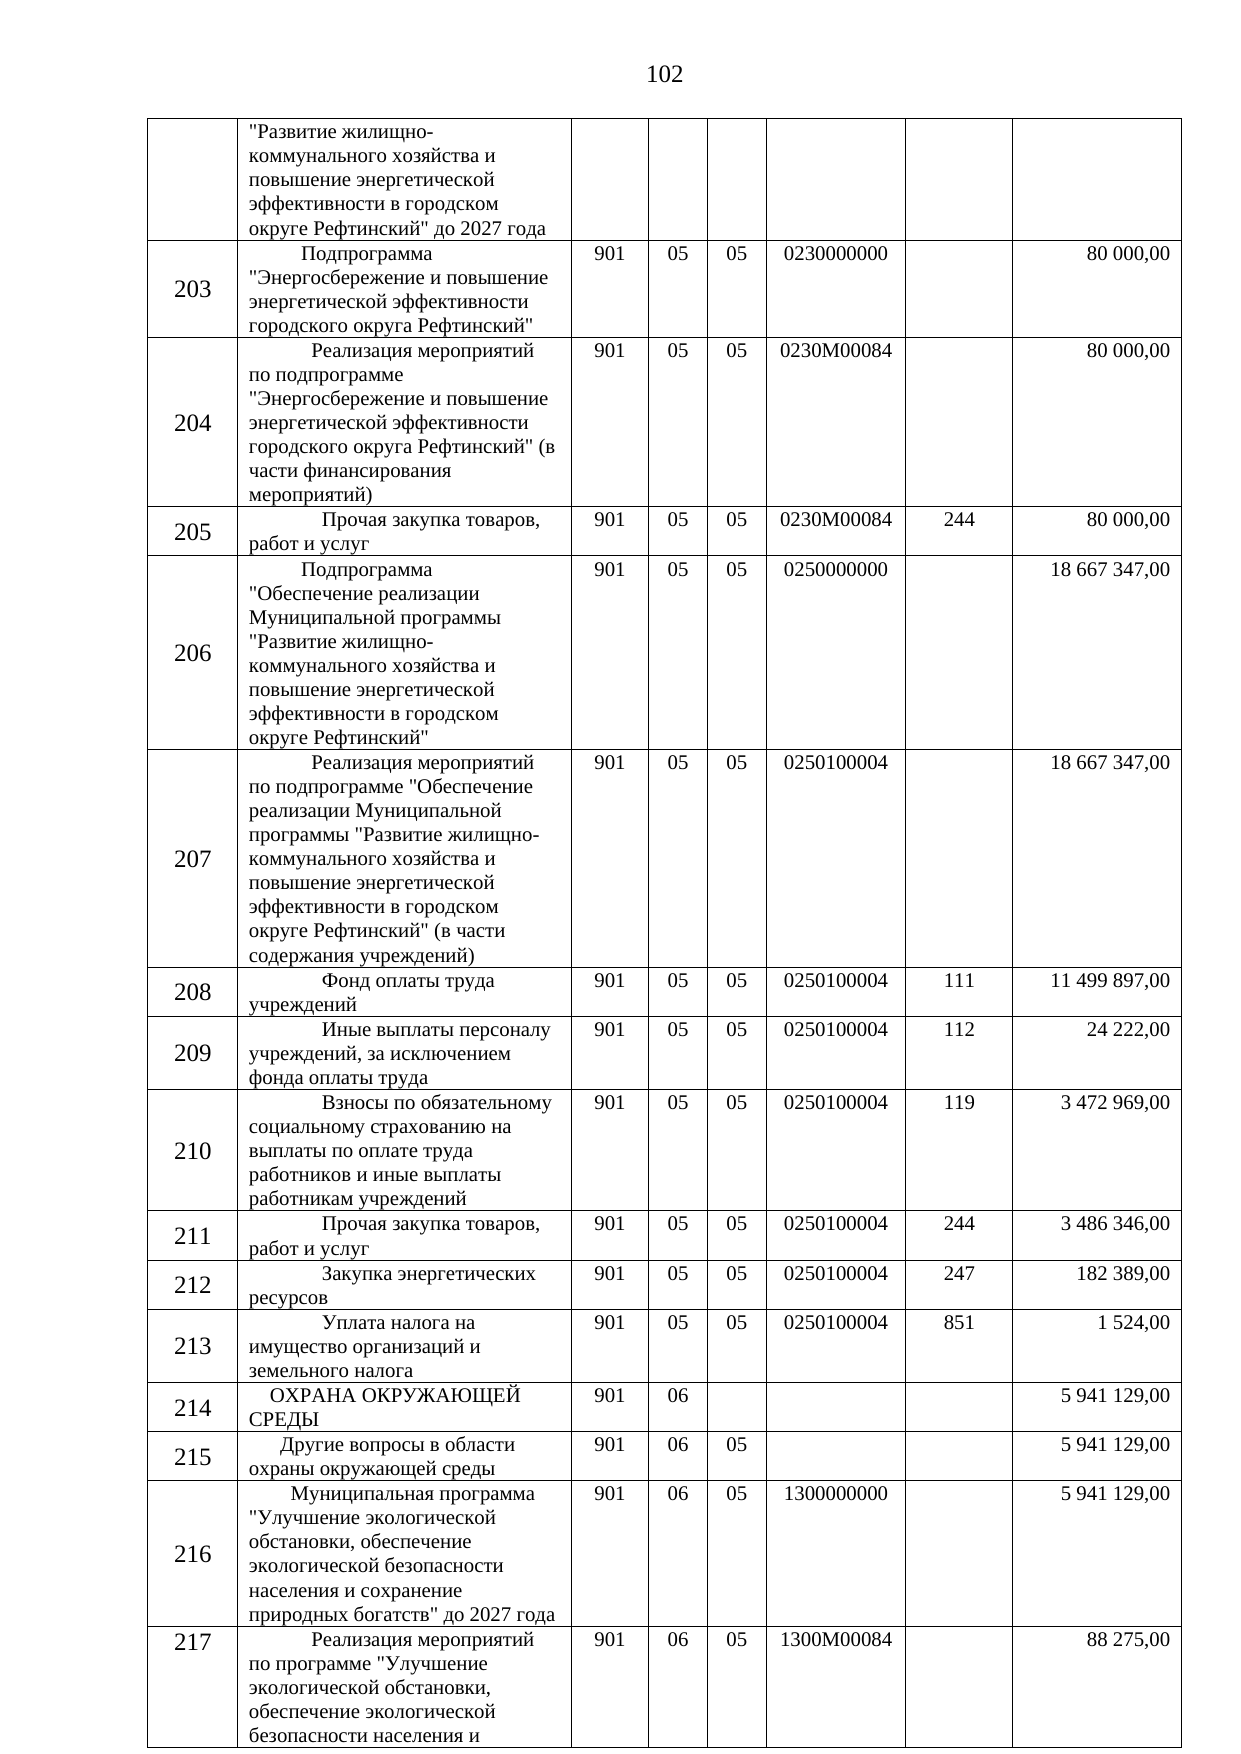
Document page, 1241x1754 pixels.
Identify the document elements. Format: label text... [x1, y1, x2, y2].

table_cell 05 [649, 507, 707, 555]
table_cell 06 [649, 1432, 707, 1480]
table_cell 05 [649, 556, 707, 749]
table_cell [906, 750, 1012, 967]
table_cell 203 [148, 241, 237, 337]
table_cell 05 [649, 1017, 707, 1089]
table_cell 111 [906, 968, 1012, 1016]
table_cell 80 000,00 [1013, 241, 1181, 337]
table_cell 210 [148, 1090, 237, 1210]
table_cell [767, 1432, 905, 1480]
table_cell [906, 1481, 1012, 1626]
table_cell [148, 119, 237, 239]
table_cell [906, 1383, 1012, 1431]
table_cell [649, 119, 707, 239]
table_cell 5 941 129,00 [1013, 1432, 1181, 1480]
table_cell 0250100004 [767, 1017, 905, 1089]
table_cell 901 [572, 968, 648, 1016]
table_cell 205 [148, 507, 237, 555]
table_cell 18 667 347,00 [1013, 556, 1181, 749]
table_cell 05 [649, 1211, 707, 1259]
table_cell 901 [572, 556, 648, 749]
table_cell 0230000000 [767, 241, 905, 337]
table_cell 214 [148, 1383, 237, 1431]
table_cell 0230М00084 [767, 338, 905, 506]
table_cell 901 [572, 1261, 648, 1309]
table_cell 3 486 346,00 [1013, 1211, 1181, 1259]
table_cell 901 [572, 241, 648, 337]
table_cell Подпрограмма "Энергосбережение и повышение энергетической эффективности городского округа Рефтинский" [238, 241, 571, 337]
table_cell 207 [148, 750, 237, 967]
table_cell 851 [906, 1310, 1012, 1382]
table_cell 901 [572, 1017, 648, 1089]
table_cell [767, 1383, 905, 1431]
table_cell 206 [148, 556, 237, 749]
table_cell "Развитие жилищно-коммунального хозяйства и повышение энергетической эффективности в городском округе Рефтинский" до 2027 года [238, 119, 571, 239]
table_cell 05 [708, 241, 766, 337]
table_cell 06 [649, 1383, 707, 1431]
table_cell 05 [708, 968, 766, 1016]
table_cell Реализация мероприятий по подпрограмме "Обеспечение реализации Муниципальной программы "Развитие жилищно-коммунального хозяйства и повышение энергетической эффективности в городском округе Рефтинский" (в части содержания учреждений) [238, 750, 571, 967]
table_cell 05 [708, 1211, 766, 1259]
table_cell 112 [906, 1017, 1012, 1089]
table_cell [708, 1383, 766, 1431]
table_cell 244 [906, 507, 1012, 555]
table_cell 80 000,00 [1013, 338, 1181, 506]
table_cell 80 000,00 [1013, 507, 1181, 555]
table_cell 05 [649, 1090, 707, 1210]
table_cell 05 [649, 338, 707, 506]
table_cell 0250100004 [767, 1261, 905, 1309]
table_cell [906, 1432, 1012, 1480]
table_cell 05 [649, 968, 707, 1016]
table_cell Закупка энергетических ресурсов [238, 1261, 571, 1309]
table_cell ОХРАНА ОКРУЖАЮЩЕЙ СРЕДЫ [238, 1383, 571, 1431]
table_cell 901 [572, 1310, 648, 1382]
table_cell 05 [708, 1310, 766, 1382]
table_cell 901 [572, 1090, 648, 1210]
table_cell 06 [649, 1481, 707, 1626]
table_cell 05 [708, 1261, 766, 1309]
table_cell 901 [572, 750, 648, 967]
table_cell 901 [572, 1211, 648, 1259]
table_cell 901 [572, 1383, 648, 1431]
table_cell 0250000000 [767, 556, 905, 749]
table_cell [572, 119, 648, 239]
table_cell 244 [906, 1211, 1012, 1259]
table_cell 05 [708, 556, 766, 749]
table_cell 213 [148, 1310, 237, 1382]
table_cell 06 [649, 1627, 707, 1747]
table_cell [1013, 119, 1181, 239]
table_cell 88 275,00 [1013, 1627, 1181, 1747]
table_cell 05 [708, 1090, 766, 1210]
table_cell Прочая закупка товаров, работ и услуг [238, 1211, 571, 1259]
table_cell [708, 119, 766, 239]
table_cell 901 [572, 1432, 648, 1480]
table_cell 1300М00084 [767, 1627, 905, 1747]
table_cell 11 499 897,00 [1013, 968, 1181, 1016]
table_cell 05 [708, 1017, 766, 1089]
table_cell 204 [148, 338, 237, 506]
table_cell 05 [708, 507, 766, 555]
table_cell Подпрограмма "Обеспечение реализации Муниципальной программы "Развитие жилищно-коммунального хозяйства и повышение энергетической эффективности в городском округе Рефтинский" [238, 556, 571, 749]
table_cell 208 [148, 968, 237, 1016]
table_cell 05 [708, 1627, 766, 1747]
table_cell Другие вопросы в области охраны окружающей среды [238, 1432, 571, 1480]
table_cell [906, 119, 1012, 239]
table_cell 0250100004 [767, 1310, 905, 1382]
table_cell 901 [572, 1481, 648, 1626]
table_cell 0250100004 [767, 1090, 905, 1210]
table_cell 182 389,00 [1013, 1261, 1181, 1309]
table_cell 0250100004 [767, 750, 905, 967]
table_cell 217 [148, 1627, 237, 1747]
table_cell 215 [148, 1432, 237, 1480]
table_cell 5 941 129,00 [1013, 1383, 1181, 1431]
table_cell 05 [708, 338, 766, 506]
table_cell 119 [906, 1090, 1012, 1210]
table_cell 0250100004 [767, 968, 905, 1016]
table_cell [767, 119, 905, 239]
table_cell Реализация мероприятий по подпрограмме "Энергосбережение и повышение энергетической эффективности городского округа Рефтинский" (в части финансирования мероприятий) [238, 338, 571, 506]
table_cell 05 [649, 1310, 707, 1382]
table_cell 212 [148, 1261, 237, 1309]
table_cell Муниципальная программа "Улучшение экологической обстановки, обеспечение экологической безопасности населения и сохранение природных богатств" до 2027 года [238, 1481, 571, 1626]
table_cell [906, 338, 1012, 506]
table_cell Уплата налога на имущество организаций и земельного налога [238, 1310, 571, 1382]
table_cell [906, 1627, 1012, 1747]
table_cell 5 941 129,00 [1013, 1481, 1181, 1626]
table_cell 247 [906, 1261, 1012, 1309]
table_cell 901 [572, 1627, 648, 1747]
table_cell 0250100004 [767, 1211, 905, 1259]
table_cell 211 [148, 1211, 237, 1259]
table_cell 216 [148, 1481, 237, 1626]
table_cell 05 [649, 241, 707, 337]
table_cell 05 [708, 1432, 766, 1480]
table_cell 0230М00084 [767, 507, 905, 555]
table_cell Реализация мероприятий по программе "Улучшение экологической обстановки, обеспечение экологической безопасности населения и [238, 1627, 571, 1747]
table_cell Фонд оплаты труда учреждений [238, 968, 571, 1016]
table_cell 05 [708, 1481, 766, 1626]
table_cell 05 [708, 750, 766, 967]
table_cell [906, 556, 1012, 749]
table_cell 18 667 347,00 [1013, 750, 1181, 967]
table_cell 209 [148, 1017, 237, 1089]
table_cell 901 [572, 338, 648, 506]
table_cell Взносы по обязательному социальному страхованию на выплаты по оплате труда работников и иные выплаты работникам учреждений [238, 1090, 571, 1210]
table_cell 24 222,00 [1013, 1017, 1181, 1089]
table_cell Иные выплаты персоналу учреждений, за исключением фонда оплаты труда [238, 1017, 571, 1089]
table_cell 05 [649, 1261, 707, 1309]
table_cell 901 [572, 507, 648, 555]
table_cell 05 [649, 750, 707, 967]
table_cell 3 472 969,00 [1013, 1090, 1181, 1210]
table_cell Прочая закупка товаров, работ и услуг [238, 507, 571, 555]
table_cell 1300000000 [767, 1481, 905, 1626]
table_cell [906, 241, 1012, 337]
table_cell 1 524,00 [1013, 1310, 1181, 1382]
